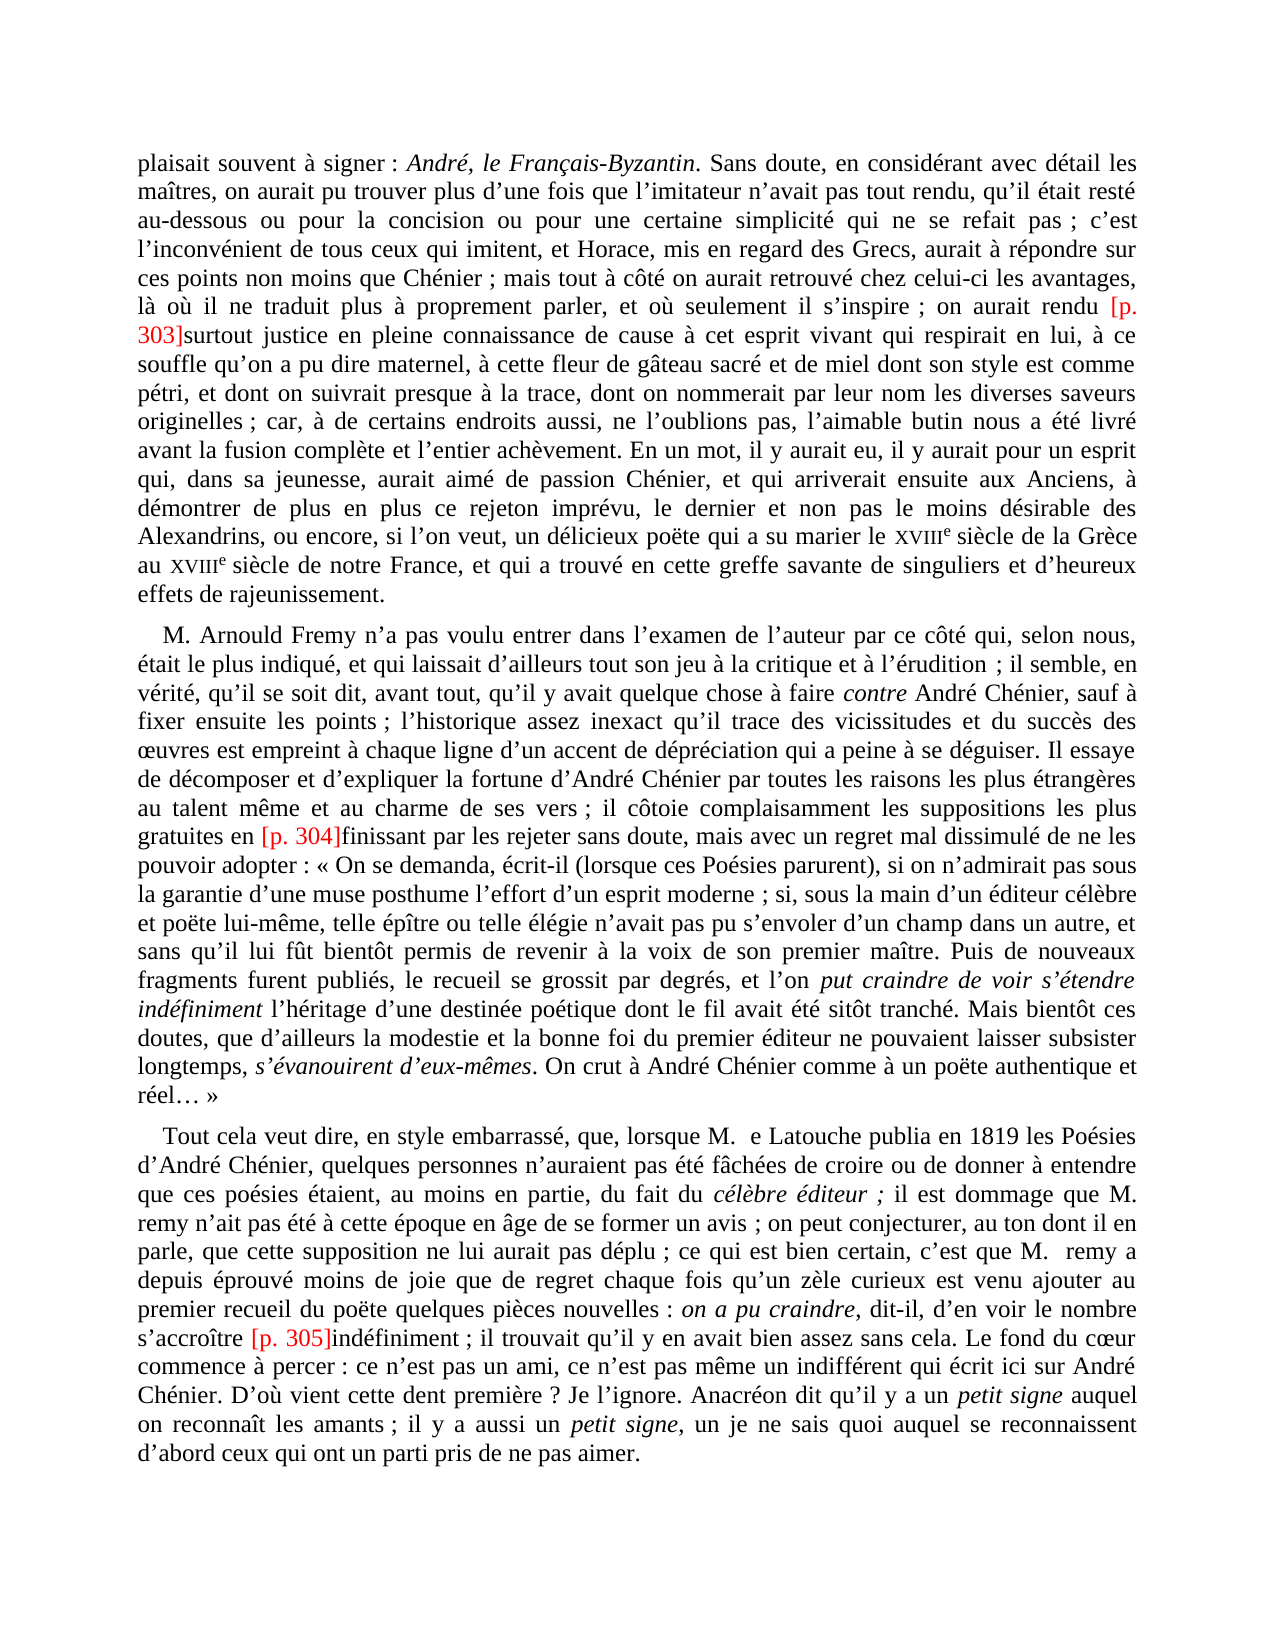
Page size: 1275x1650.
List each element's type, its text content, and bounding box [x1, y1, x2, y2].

text M. Arnould Fremy n’a pas voulu entrer dans l’examen de l’auteur par ce côté qui, selon nous, était le plus indiqué, et qui laissait d’ailleurs tout son jeu à la critique et à l’érudition ; il semble, en vérité, qu’il se soit dit, avant tout, qu’il y avait quelque chose à faire contre André Chénier, sauf à fixer ensuite les points ; l’historique assez inexact qu’il trace des vicissitudes et du succès des œuvres est empreint à chaque ligne d’un accent de dépréciation qui a peine à se déguiser. Il essaye de décomposer et d’expliquer la fortune d’André Chénier par toutes les raisons les plus étrangères au talent même et au charme de ses vers ; il côtoie complaisamment les suppositions les plus gratuites en [p. 304]finissant par les rejeter sans doute, mais avec un regret mal dissimulé de ne les pouvoir adopter : « On se demanda, écrit-il (lorsque ces Poésies parurent), si on n’admirait pas sous la garantie d’une muse posthume l’effort d’un esprit moderne ; si, sous la main d’un éditeur célèbre et poëte lui-même, telle épître ou telle élégie n’avait pas pu s’envoler d’un champ dans un autre, et sans qu’il lui fût bientôt permis de revenir à la voix de son premier maître. Puis de nouveaux fragments furent publiés, le recueil se grossit par degrés, et l’on put craindre de voir s’étendre indéfiniment l’héritage d’une destinée poétique dont le fil avait été sitôt tranché. Mais bientôt ces doutes, que d’ailleurs la modestie et la bonne foi du premier éditeur ne pouvaient laisser subsister longtemps, s’évanouirent d’eux-mêmes. On crut à André Chénier comme à un poëte authentique et réel… » [137, 620, 1137, 1109]
text Tout cela veut dire, en style embarrassé, que, lorsque M. e Latouche publia en 1819 les Poésies d’André Chénier, quelques personnes n’auraient pas été fâchées de croire ou de donner à entendre que ces poésies étaient, au moins en partie, du fait du célèbre éditeur ; il est dommage que M. remy n’ait pas été à cette époque en âge de se former un avis ; on peut conjecturer, au ton dont il en parle, que cette supposition ne lui aurait pas déplu ; ce qui est bien certain, c’est que M. remy a depuis éprouvé moins de joie que de regret chaque fois qu’un zèle curieux est venu ajouter au premier recueil du poëte quelques pièces nouvelles : on a pu craindre, dit-il, d’en voir le nombre s’accroître [p. 305]indéfiniment ; il trouvait qu’il y en avait bien assez sans cela. Le fond du cœur commence à percer : ce n’est pas un ami, ce n’est pas même un indifférent qui écrit ici sur André Chénier. D’où vient cette dent première ? Je l’ignore. Anacréon dit qu’il y a un petit signe auquel on reconnaît les amants ; il y a aussi un petit signe, un je ne sais quoi auquel se reconnaissent d’abord ceux qui ont un parti pris de ne pas aimer. [137, 1121, 1137, 1466]
text plaisait souvent à signer : André, le Français-Byzantin. Sans doute, en considérant avec détail les maîtres, on aurait pu trouver plus d’une fois que l’imitateur n’avait pas tout rendu, qu’il était resté au-dessous ou pour la concision ou pour une certaine simplicité qui ne se refait pas ; c’est l’inconvénient de tous ceux qui imitent, et Horace, mis en regard des Grecs, aurait à répondre sur ces points non moins que Chénier ; mais tout à côté on aurait retrouvé chez celui-ci les avantages, là où il ne traduit plus à proprement parler, et où seulement il s’inspire ; on aurait rendu [p. 303]surtout justice en pleine connaissance de cause à cet esprit vivant qui respirait en lui, à ce souffle qu’on a pu dire maternel, à cette fleur de gâteau sacré et de miel dont son style est comme pétri, et dont on suivrait presque à la trace, dont on nommerait par leur nom les diverses saveurs originelles ; car, à de certains endroits aussi, ne l’oublions pas, l’aimable butin nous a été livré avant la fusion complète et l’entier achèvement. En un mot, il y aurait eu, il y aurait pour un esprit qui, dans sa jeunesse, aurait aimé de passion Chénier, et qui arriverait ensuite aux Anciens, à démontrer de plus en plus ce rejeton imprévu, le dernier et non pas le moins désirable des Alexandrins, ou encore, si l’on veut, un délicieux poëte qui a su marier le xviiie siècle de la Grèce au xviiie siècle de notre France, et qui a trouvé en cette greffe savante de singuliers et d’heureux effets de rajeunissement. [137, 148, 1137, 608]
